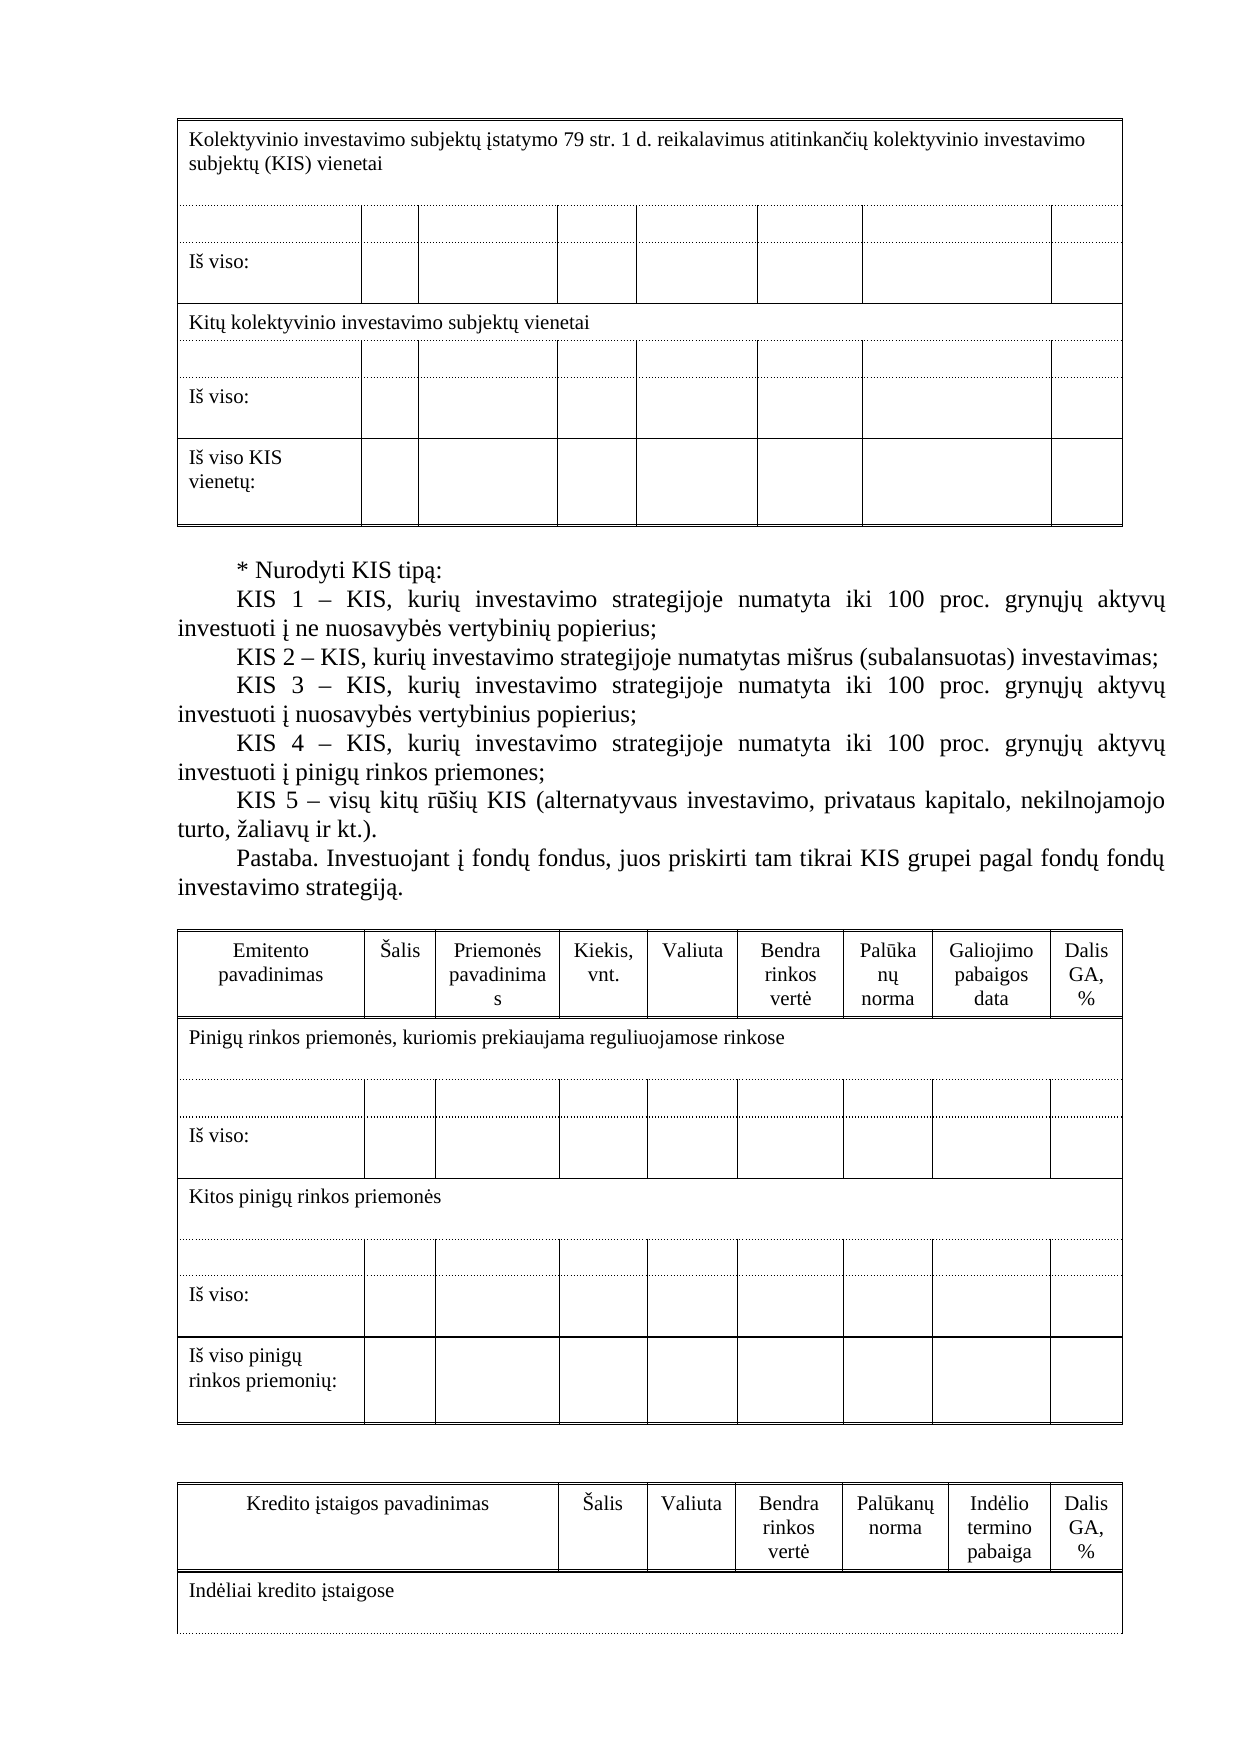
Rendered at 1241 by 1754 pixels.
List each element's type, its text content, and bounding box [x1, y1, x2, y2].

table_cell [844, 1239, 932, 1275]
table_cell Pinigų rinkos priemonės, kuriomis prekiaujama reguliuojamose rinkose [178, 1019, 1122, 1079]
table_header Kredito įstaigos pavadinimas [178, 1485, 558, 1569]
table_cell [738, 1116, 843, 1177]
table_cell [436, 1239, 559, 1275]
table_cell [637, 205, 757, 242]
table_cell [844, 1338, 932, 1422]
table_cell [1052, 439, 1122, 523]
table_cell [362, 439, 418, 523]
table_cell [1051, 1275, 1122, 1336]
table_cell [419, 205, 557, 242]
table_cell [637, 439, 757, 523]
table_cell [863, 340, 1051, 377]
table_header Valiuta [648, 932, 737, 1016]
text Pastaba. Investuojant į fondų fondus, juos priskirti tam tikrai KIS grupei pagal fondų fondų investavimo strategiją. [177, 843, 1166, 900]
table_cell [362, 242, 418, 303]
table_cell Iš viso pinigų rinkos priemonių: [178, 1338, 364, 1422]
table_cell Iš viso KIS vienetų: [178, 439, 361, 523]
table_header Priemonės pavadinimas [436, 932, 559, 1016]
table_cell [637, 377, 757, 438]
table_cell [844, 1116, 932, 1177]
table_cell [758, 439, 862, 523]
table_header Šalis [559, 1485, 647, 1569]
table_cell [758, 242, 862, 303]
table_cell [419, 439, 557, 523]
table_cell [844, 1275, 932, 1336]
table_cell Kitų kolektyvinio investavimo subjektų vienetai [178, 304, 1122, 340]
table_cell [1052, 205, 1122, 242]
table_cell [758, 205, 862, 242]
table_cell [436, 1116, 559, 1177]
table_cell [365, 1338, 435, 1422]
table_cell [1051, 1079, 1122, 1116]
table_cell [365, 1239, 435, 1275]
table_cell [933, 1338, 1050, 1422]
table_header Valiuta [648, 1485, 735, 1569]
table_cell [648, 1116, 737, 1177]
table_header Palūkanų norma [843, 1485, 948, 1569]
table_cell [1052, 377, 1122, 438]
table_header Dalis GA, % [1051, 1485, 1122, 1569]
table_header Kiekis, vnt. [560, 932, 647, 1016]
text KIS 1 – KIS, kurių investavimo strategijoje numatyta iki 100 proc. grynųjų aktyvų investuoti į ne nuosavybės vertybinių popierius; [177, 584, 1166, 642]
table_cell [648, 1079, 737, 1116]
table_cell [1051, 1239, 1122, 1275]
table_cell [436, 1338, 559, 1422]
table_header Bendra rinkos vertė [736, 1485, 842, 1569]
table_cell [362, 377, 418, 438]
table_cell Kitos pinigų rinkos priemonės [178, 1179, 1122, 1238]
text KIS 3 – KIS, kurių investavimo strategijoje numatyta iki 100 proc. grynųjų aktyvų investuoti į nuosavybės vertybinius popierius; [177, 670, 1166, 728]
table_header Šalis [365, 932, 435, 1016]
table_cell [560, 1275, 647, 1336]
table_cell [178, 205, 361, 242]
table_cell Indėliai kredito įstaigose [178, 1573, 1122, 1632]
table_cell [933, 1275, 1050, 1336]
table_cell [758, 340, 862, 377]
text KIS 5 – visų kitų rūšių KIS (alternatyvaus investavimo, privataus kapitalo, nekilnojamojo turto, žaliavų ir kt.). [177, 785, 1166, 843]
table_cell [436, 1275, 559, 1336]
table_cell [419, 242, 557, 303]
text KIS 2 – KIS, kurių investavimo strategijoje numatytas mišrus (subalansuotas) investavimas; [177, 642, 1166, 670]
table_header Galiojimo pabaigos data [933, 932, 1050, 1016]
table_cell [863, 205, 1051, 242]
table_cell [560, 1116, 647, 1177]
table_cell Iš viso: [178, 1116, 364, 1177]
table_cell [863, 242, 1051, 303]
table_cell [637, 340, 757, 377]
table_cell [1052, 242, 1122, 303]
text KIS 4 – KIS, kurių investavimo strategijoje numatyta iki 100 proc. grynųjų aktyvų investuoti į pinigų rinkos priemones; [177, 728, 1166, 785]
table_cell [933, 1079, 1050, 1116]
table_cell [648, 1275, 737, 1336]
table_cell [863, 377, 1051, 438]
table_cell [844, 1079, 932, 1116]
table_cell [933, 1116, 1050, 1177]
table_cell [738, 1338, 843, 1422]
table_cell Iš viso: [178, 242, 361, 303]
table_header Bendra rinkos vertė [738, 932, 843, 1016]
table_cell [419, 377, 557, 438]
table_cell [758, 377, 862, 438]
table_cell [1051, 1338, 1122, 1422]
table_cell [637, 242, 757, 303]
table_cell [738, 1239, 843, 1275]
table_cell [1052, 340, 1122, 377]
table_cell [560, 1338, 647, 1422]
table_cell [558, 340, 636, 377]
table_cell [863, 439, 1051, 523]
table_cell [365, 1116, 435, 1177]
table_cell [560, 1079, 647, 1116]
table_header Indėlio termino pabaiga [949, 1485, 1050, 1569]
table_cell Iš viso: [178, 1275, 364, 1336]
table_cell [365, 1079, 435, 1116]
table_cell [419, 340, 557, 377]
table_cell [362, 205, 418, 242]
table_cell [365, 1275, 435, 1336]
table_cell [178, 340, 361, 377]
table_cell Kolektyvinio investavimo subjektų įstatymo 79 str. 1 d. reikalavimus atitinkančių kolektyvinio investavimo subjektų (KIS) vienetai [178, 121, 1122, 205]
table_header Dalis GA, % [1051, 932, 1122, 1016]
table_cell [1051, 1116, 1122, 1177]
table_header Emitento pavadinimas [178, 932, 364, 1016]
table_cell [436, 1079, 559, 1116]
table_cell [558, 439, 636, 523]
table_cell Iš viso: [178, 377, 361, 438]
table_cell [558, 242, 636, 303]
table_cell [362, 340, 418, 377]
table_cell [648, 1239, 737, 1275]
table_cell [560, 1239, 647, 1275]
table_cell [558, 377, 636, 438]
table_cell [178, 1079, 364, 1116]
table_header Palūkanų norma [844, 932, 932, 1016]
text * Nurodyti KIS tipą: [177, 555, 1166, 584]
table_cell [648, 1338, 737, 1422]
table_cell [178, 1239, 364, 1275]
table_cell [933, 1239, 1050, 1275]
table_cell [558, 205, 636, 242]
table_cell [738, 1079, 843, 1116]
table_cell [738, 1275, 843, 1336]
